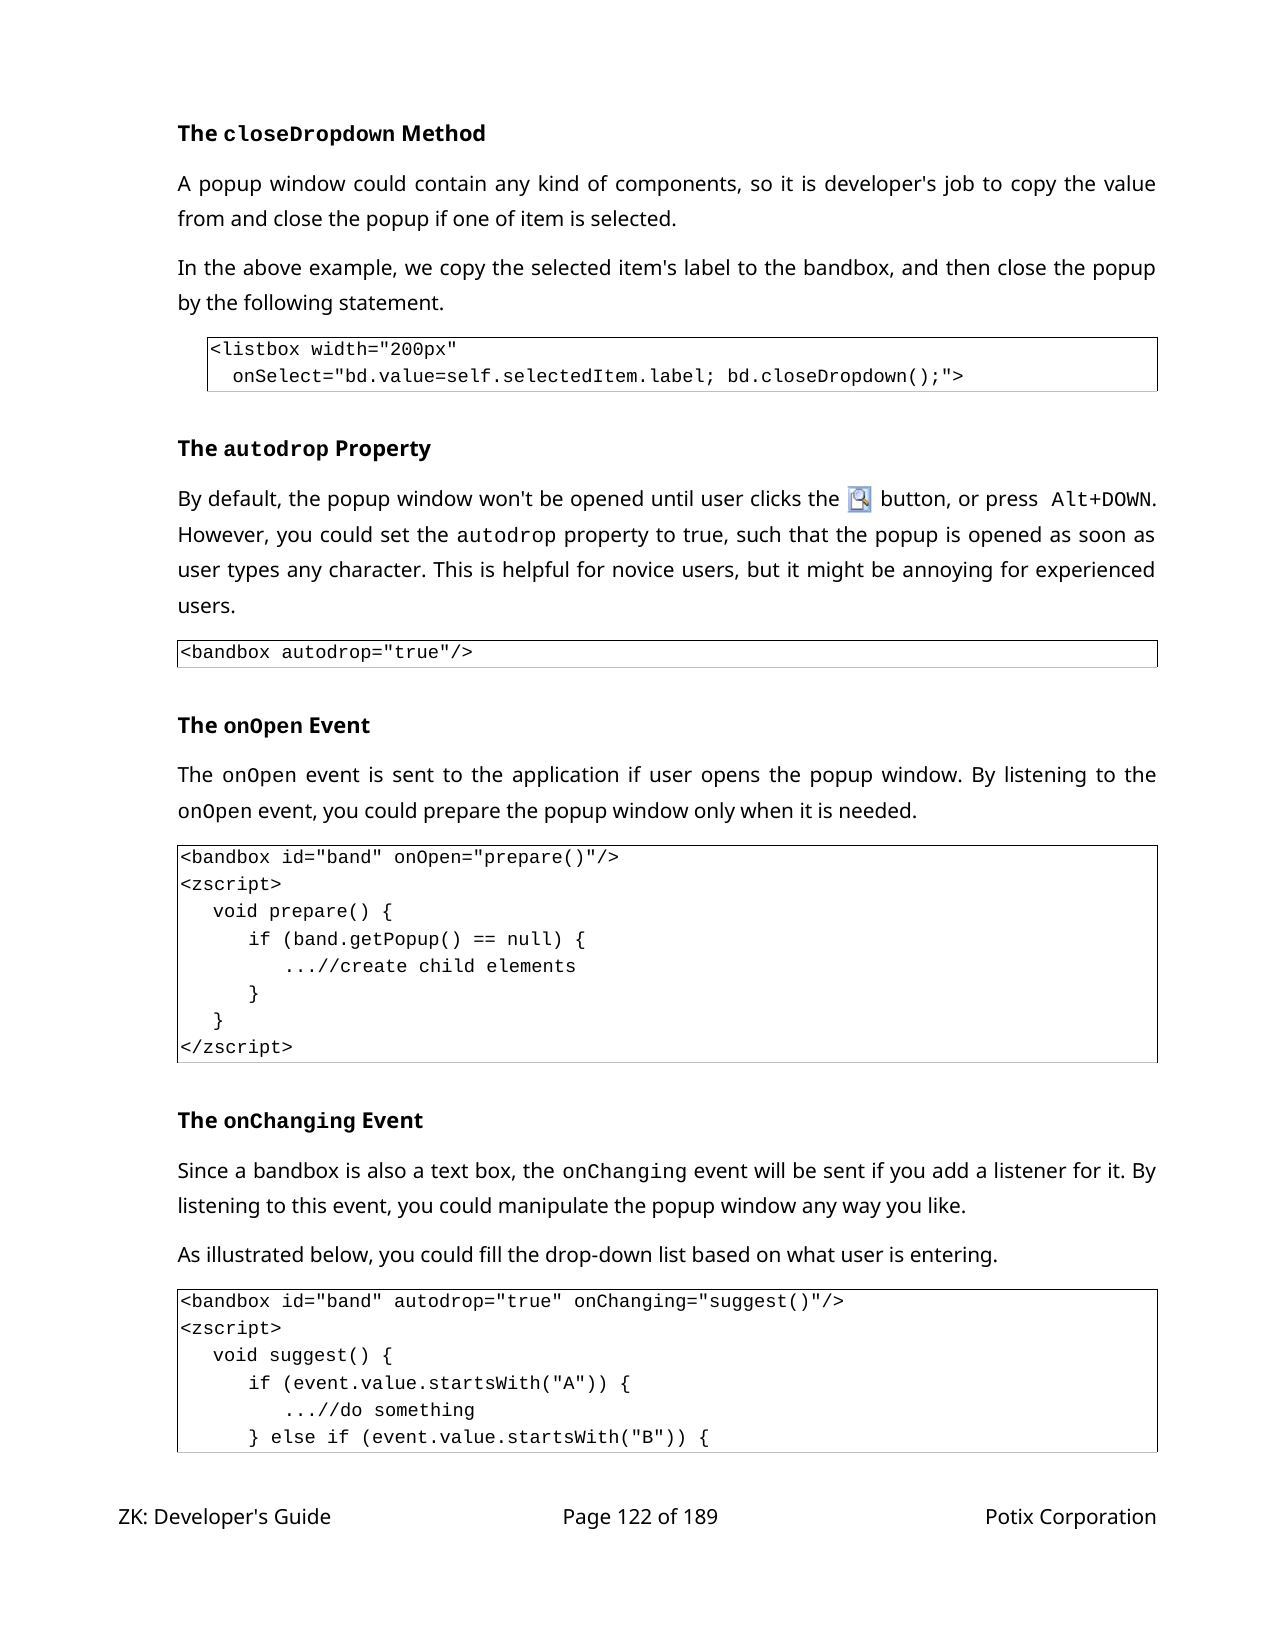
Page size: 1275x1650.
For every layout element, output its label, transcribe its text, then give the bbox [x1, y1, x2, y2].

text if (event.value.startsWith("A")) { [178, 1371, 1157, 1395]
text void prepare() { [178, 899, 1157, 923]
text ...//do something [178, 1398, 1157, 1422]
text The onOpen event is sent to the application if user opens the popup window. By listening to the onOpen event, you could prepare the popup window only when it is needed. [177, 760, 1157, 824]
text As illustrated below, you could fill the drop-down list based on what user is entering. [177, 1240, 1157, 1268]
text ...//create child elements [178, 954, 1157, 978]
text <listbox width="200px" onSelect="bd.value=self.selectedItem.label; bd.closeDropdown();"> [208, 338, 1157, 391]
text <bandbox id="band" onOpen="prepare()"/> [178, 846, 1157, 869]
text Since a bandbox is also a text box, the onChanging event will be sent if you add a listener for it. By listening to this event, you could manipulate the popup window any way you like. [177, 1156, 1157, 1219]
subtitle The onChanging Event [177, 1105, 1157, 1135]
subtitle The autodrop Property [177, 433, 1157, 463]
text if (band.getPopup() == null) { [178, 926, 1157, 951]
text } else if (event.value.startsWith("B")) { [178, 1425, 1157, 1452]
text <zscript> [178, 1316, 1157, 1340]
subtitle The onOpen Event [177, 709, 1157, 739]
text <zscript> [178, 872, 1157, 896]
text void suggest() { [178, 1343, 1157, 1368]
text } [178, 1008, 1157, 1032]
text By default, the popup window won't be opened until user clicks the button, or press Alt+DOWN. However, you could set the autodrop property to true, such that the popup is opened as soon as user types any character. This is helpful for novice users, but it might be annoying for experienced users. [177, 484, 1157, 619]
text <bandbox id="band" autodrop="true" onChanging="suggest()"/> [178, 1290, 1157, 1313]
text </zscript> [178, 1035, 1157, 1062]
text A popup window could contain any kind of components, so it is developer's job to copy the value from and close the popup if one of item is selected. [177, 169, 1157, 232]
subtitle The closeDropdown Method [177, 118, 1157, 148]
text In the above example, we copy the selected item's label to the bandbox, and then close the popup by the following statement. [177, 253, 1157, 316]
text <bandbox autodrop="true"/> [178, 641, 1157, 667]
text } [178, 981, 1157, 1005]
picture [847, 485, 874, 514]
